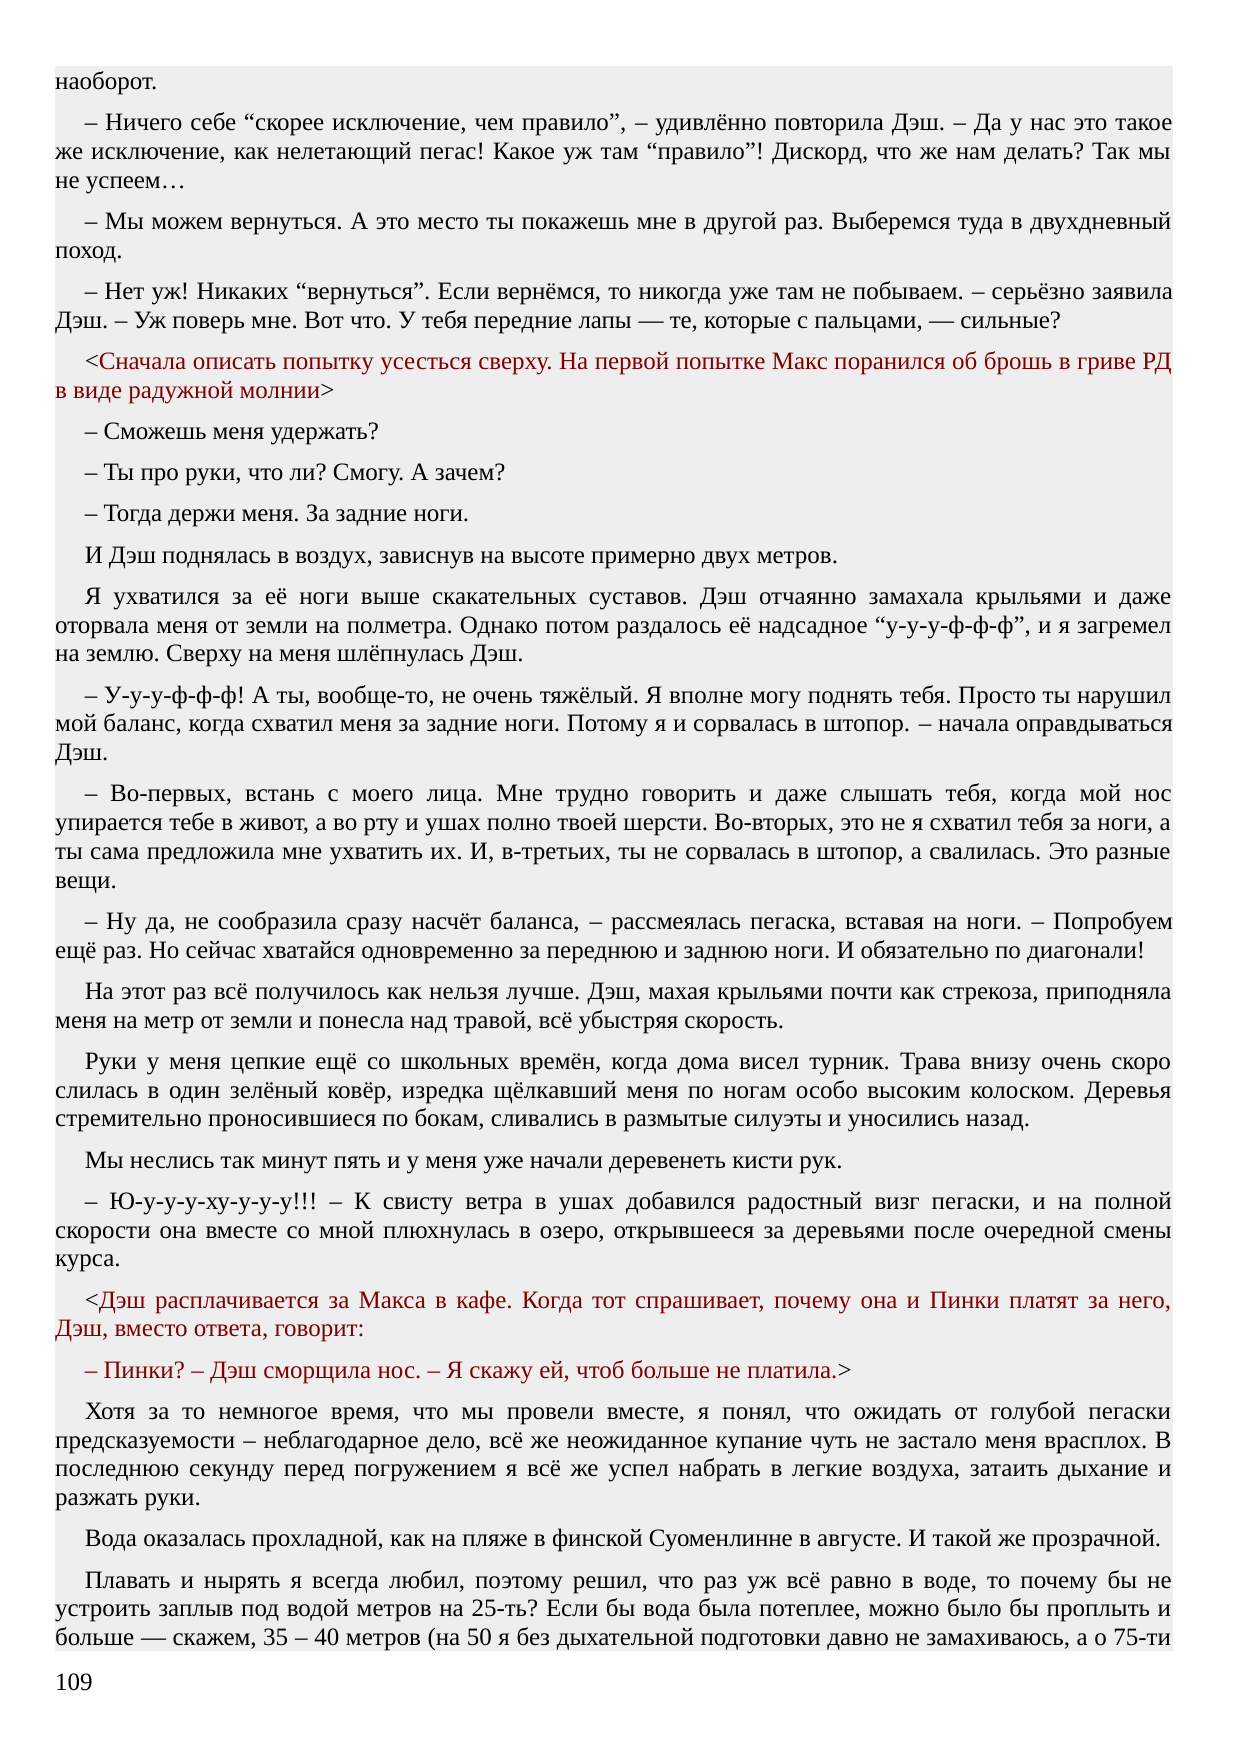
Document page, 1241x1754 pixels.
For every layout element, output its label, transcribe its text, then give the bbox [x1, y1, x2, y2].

text Плавать и нырять я всегда любил, поэтому решил, что раз уж всё равно в воде, то почему бы не устроить заплыв под водой метров на 25-ть? Если бы вода была потеплее, можно было бы проплыть и больше — скажем, 35 – 40 метров (на 50 я без дыхательной подготовки давно не замахиваюсь, а о 75-ти [55, 1565, 1173, 1651]
text – Мы можем вернуться. А это место ты покажешь мне в другой раз. Выберемся туда в двухдневный поход. [55, 206, 1173, 263]
text – Пинки? – Дэш сморщила нос. – Я скажу ей, чтоб больше не платила.> [55, 1355, 1173, 1383]
text Я ухватился за её ноги выше скакательных суставов. Дэш отчаянно замахала крыльями и даже оторвала меня от земли на полметра. Однако потом раздалось её надсадное “у-у-у-ф-ф-ф”, и я загремел на землю. Сверху на меня шлёпнулась Дэш. [55, 581, 1173, 667]
text – Сможешь меня удержать? [55, 416, 1173, 445]
text Хотя за то немногое время, что мы провели вместе, я понял, что ожидать от голубой пегаски предсказуемости – неблагодарное дело, всё же неожиданное купание чуть не застало меня врасплох. В последнюю секунду перед погружением я всё же успел набрать в легкие воздуха, затаить дыхание и разжать руки. [55, 1396, 1173, 1511]
text Вода оказалась прохладной, как на пляже в финской Суоменлинне в августе. И такой же прозрачной. [55, 1523, 1173, 1552]
text – Нет уж! Никаких “вернуться”. Если вернёмся, то никогда уже там не побываем. – серьёзно заявила Дэш. – Уж поверь мне. Вот что. У тебя передние лапы — те, которые с пальцами, — сильные? [55, 276, 1173, 333]
text – Ну да, не сообразила сразу насчёт баланса, – рассмеялась пегаска, вставая на ноги. – Попробуем ещё раз. Но сейчас хватайся одновременно за переднюю и заднюю ноги. И обязательно по диагонали! [55, 906, 1173, 963]
text – Во-первых, встань с моего лица. Мне трудно говорить и даже слышать тебя, когда мой нос упирается тебе в живот, а во рту и ушах полно твоей шерсти. Во-вторых, это не я схватил тебя за ноги, а ты сама предложила мне ухватить их. И, в-третьих, ты не сорвалась в штопор, а свалилась. Это разные вещи. [55, 778, 1173, 893]
text <Дэш расплачивается за Макса в кафе. Когда тот спрашивает, почему она и Пинки платят за него, Дэш, вместо ответа, говорит: [55, 1285, 1173, 1342]
text – Ю-у-у-у-ху-у-у-у!!! – К свисту ветра в ушах добавился радостный визг пегаски, и на полной скорости она вместе со мной плюхнулась в озеро, открывшееся за деревьями после очередной смены курса. [55, 1186, 1173, 1272]
text – У-у-у-ф-ф-ф! А ты, вообще-то, не очень тяжёлый. Я вполне могу поднять тебя. Просто ты нарушил мой баланс, когда схватил меня за задние ноги. Потому я и сорвалась в штопор. – начала оправдываться Дэш. [55, 680, 1173, 766]
text <Cначала описать попытку усесться сверху. На первой попытке Макс поранился об брошь в гриве РД в виде радужной молнии> [55, 346, 1173, 403]
text И Дэш поднялась в воздух, зависнув на высоте примерно двух метров. [55, 540, 1173, 568]
text – Ты про руки, что ли? Смогу. А зачем? [55, 457, 1173, 486]
text На этот раз всё получилось как нельзя лучше. Дэш, махая крыльями почти как стрекоза, приподняла меня на метр от земли и понесла над травой, всё убыстряя скорость. [55, 976, 1173, 1033]
text Мы неслись так минут пять и у меня уже начали деревенеть кисти рук. [55, 1145, 1173, 1173]
text – Ничего себе “скорее исключение, чем правило”, – удивлённо повторила Дэш. – Да у нас это такое же исключение, как нелетающий пегас! Какое уж там “правило”! Дискорд, что же нам делать? Так мы не успеем… [55, 107, 1173, 193]
text Руки у меня цепкие ещё со школьных времён, когда дома висел турник. Трава внизу очень скоро слилась в один зелёный ковёр, изредка щёлкавший меня по ногам особо высоким колоском. Деревья стремительно проносившиеся по бокам, сливались в размытые силуэты и уносились назад. [55, 1046, 1173, 1132]
text – Тогда держи меня. За задние ноги. [55, 498, 1173, 527]
text наоборот. [55, 66, 1173, 95]
